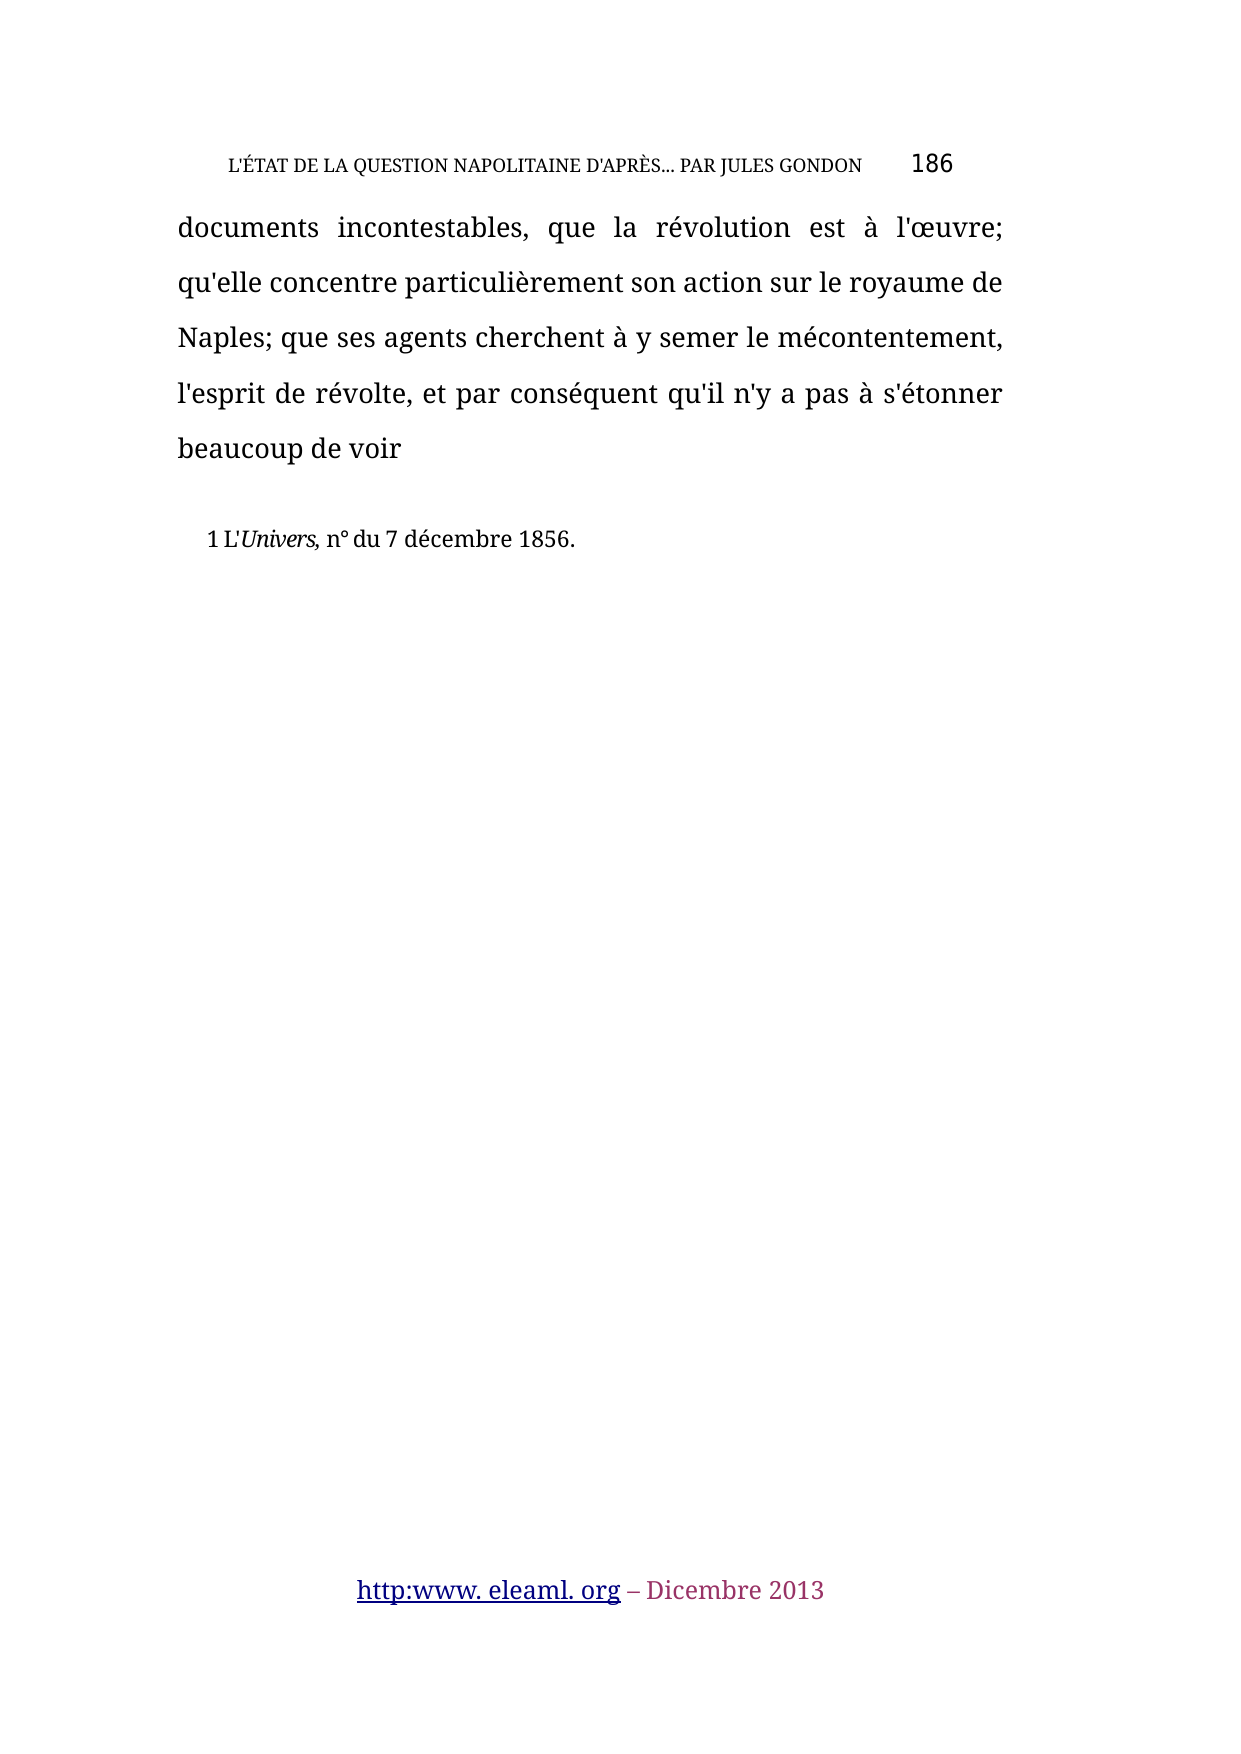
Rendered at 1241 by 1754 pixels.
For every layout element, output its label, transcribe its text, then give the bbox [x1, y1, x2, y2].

text documents incontestables, que la révolution est à l'œuvre; qu'elle concentre particulièrement son action sur le royaume de Naples; que ses agents cherchent à y semer le mécontentement, l'esprit de révolte, et par conséquent qu'il n'y a pas à s'étonner beaucoup de voir [177, 208, 1004, 466]
text 1 L'Univers, n° du 7 décembre 1856. [177, 523, 1004, 554]
